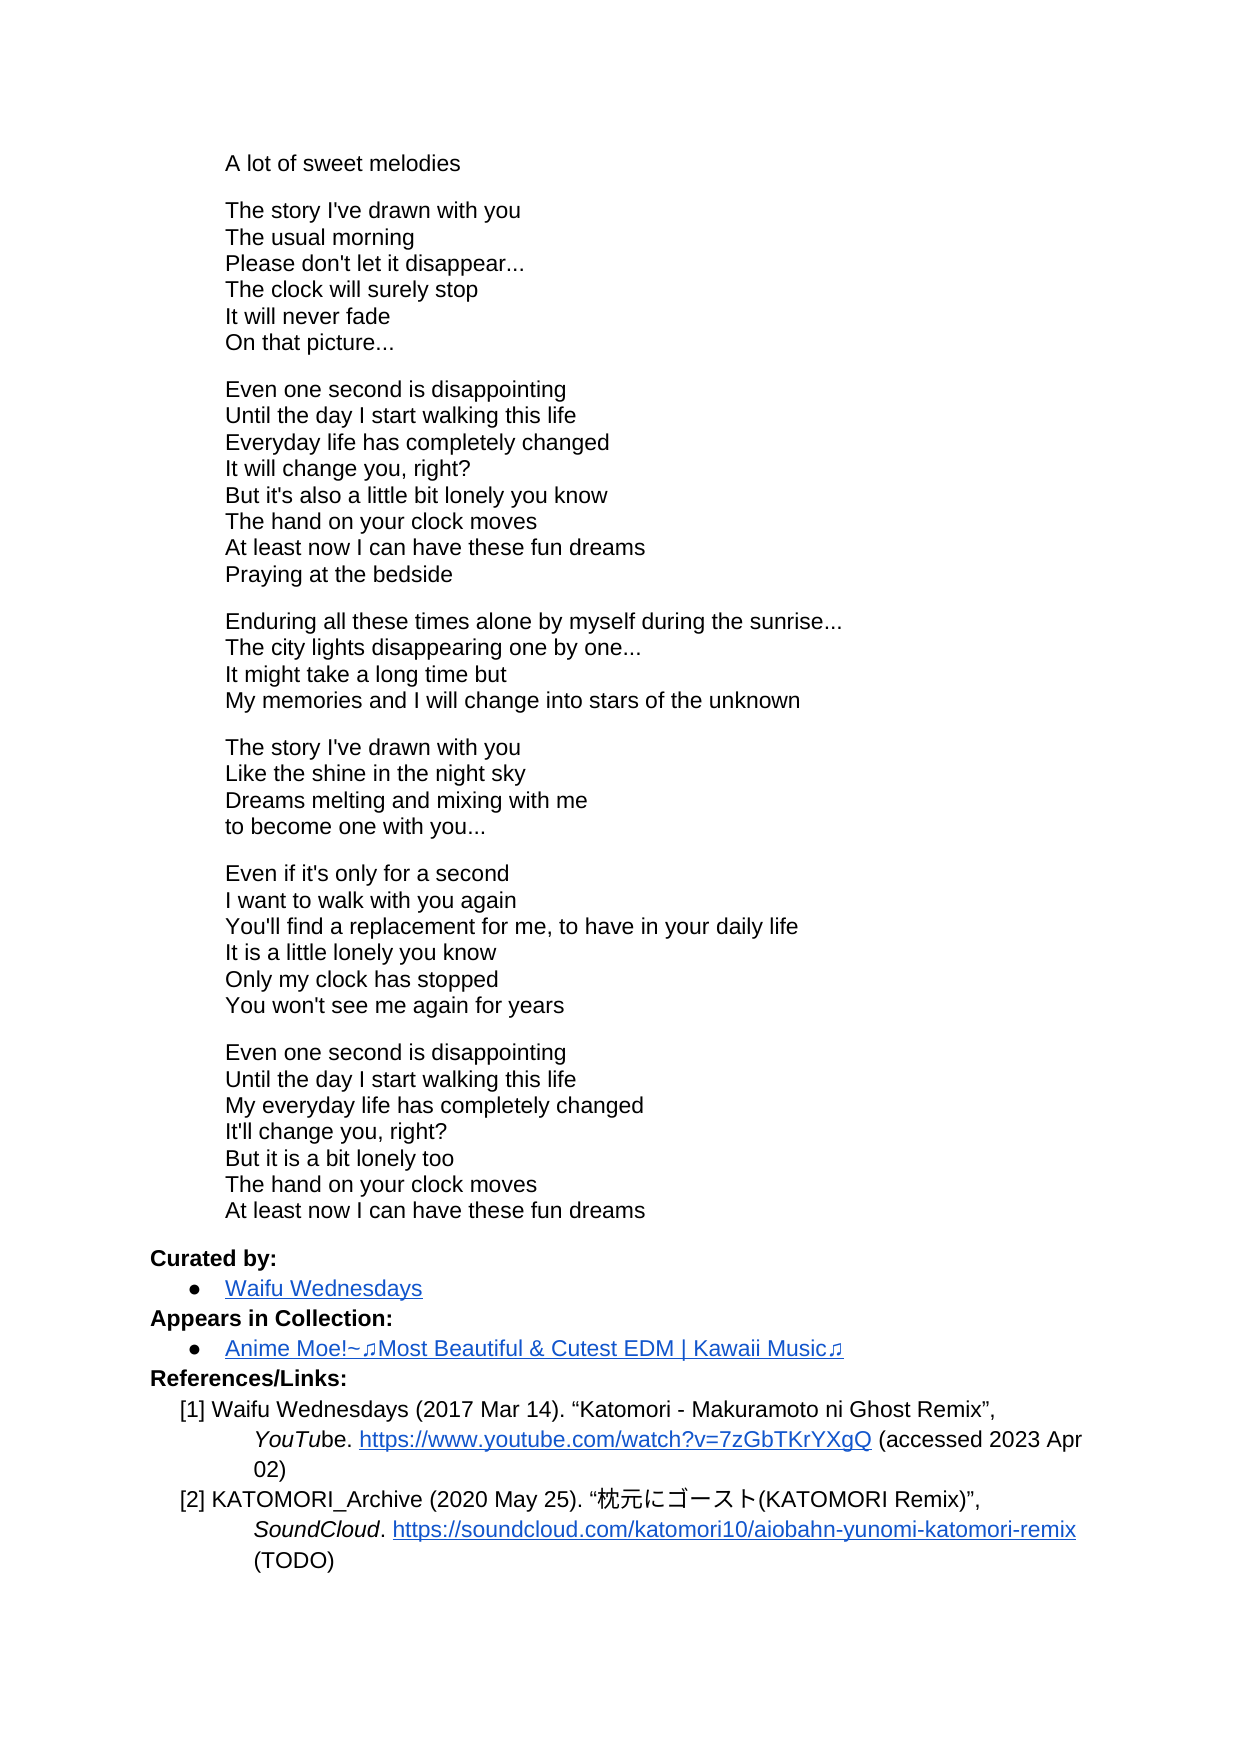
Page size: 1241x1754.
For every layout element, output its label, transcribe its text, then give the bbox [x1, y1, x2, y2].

text Even if it's only for a second I want to walk with you again You'll find a replacement for me, to have in your daily life It is a little lonely you know Only my clock has stopped You won't see me again for years [225, 860, 1090, 1018]
text References/Links: [150, 1365, 1090, 1392]
text Enduring all these times alone by myself during the sunrise... The city lights disappearing one by one... It might take a long time but My memories and I will change into stars of the unknown [225, 608, 1090, 713]
text Even one second is disappointing Until the day I start walking this life Everyday life has completely changed It will change you, right? But it's also a little bit lonely you know The hand on your clock moves At least now I can have these fun dreams Praying at the bedside [225, 376, 1090, 587]
text Even one second is disappointing Until the day I start walking this life My everyday life has completely changed It'll change you, right? But it is a bit lonely too The hand on your clock moves At least now I can have these fun dreams [225, 1039, 1090, 1224]
list Anime Moe!~♫Most Beautiful & Cutest EDM | Kawaii Music♫ [187, 1335, 1090, 1362]
text The story I've drawn with you The usual morning Please don't let it disappear... The clock will surely stop It will never fade On that picture... [225, 197, 1090, 355]
text Curated by: [150, 1244, 1090, 1271]
text A lot of sweet melodies [225, 150, 1090, 176]
text [1] Waifu Wednesdays (2017 Mar 14). “Katomori - Makuramoto ni Ghost Remix”, YouTube. https://www.youtube.com/watch?v=7zGbTKrYXgQ (accessed 2023 Apr 02) [179, 1396, 1090, 1482]
list Waifu Wednesdays [187, 1275, 1090, 1301]
text The story I've drawn with you Like the shine in the night sky Dreams melting and mixing with me to become one with you... [225, 734, 1090, 839]
text Appears in Collection: [150, 1305, 1090, 1331]
text [2] KATOMORI_Archive (2020 May 25). “枕元にゴースト(KATOMORI Remix)”, SoundCloud. https://soundcloud.com/katomori10/aiobahn-yunomi-katomori-remix (TODO) [179, 1486, 1090, 1573]
